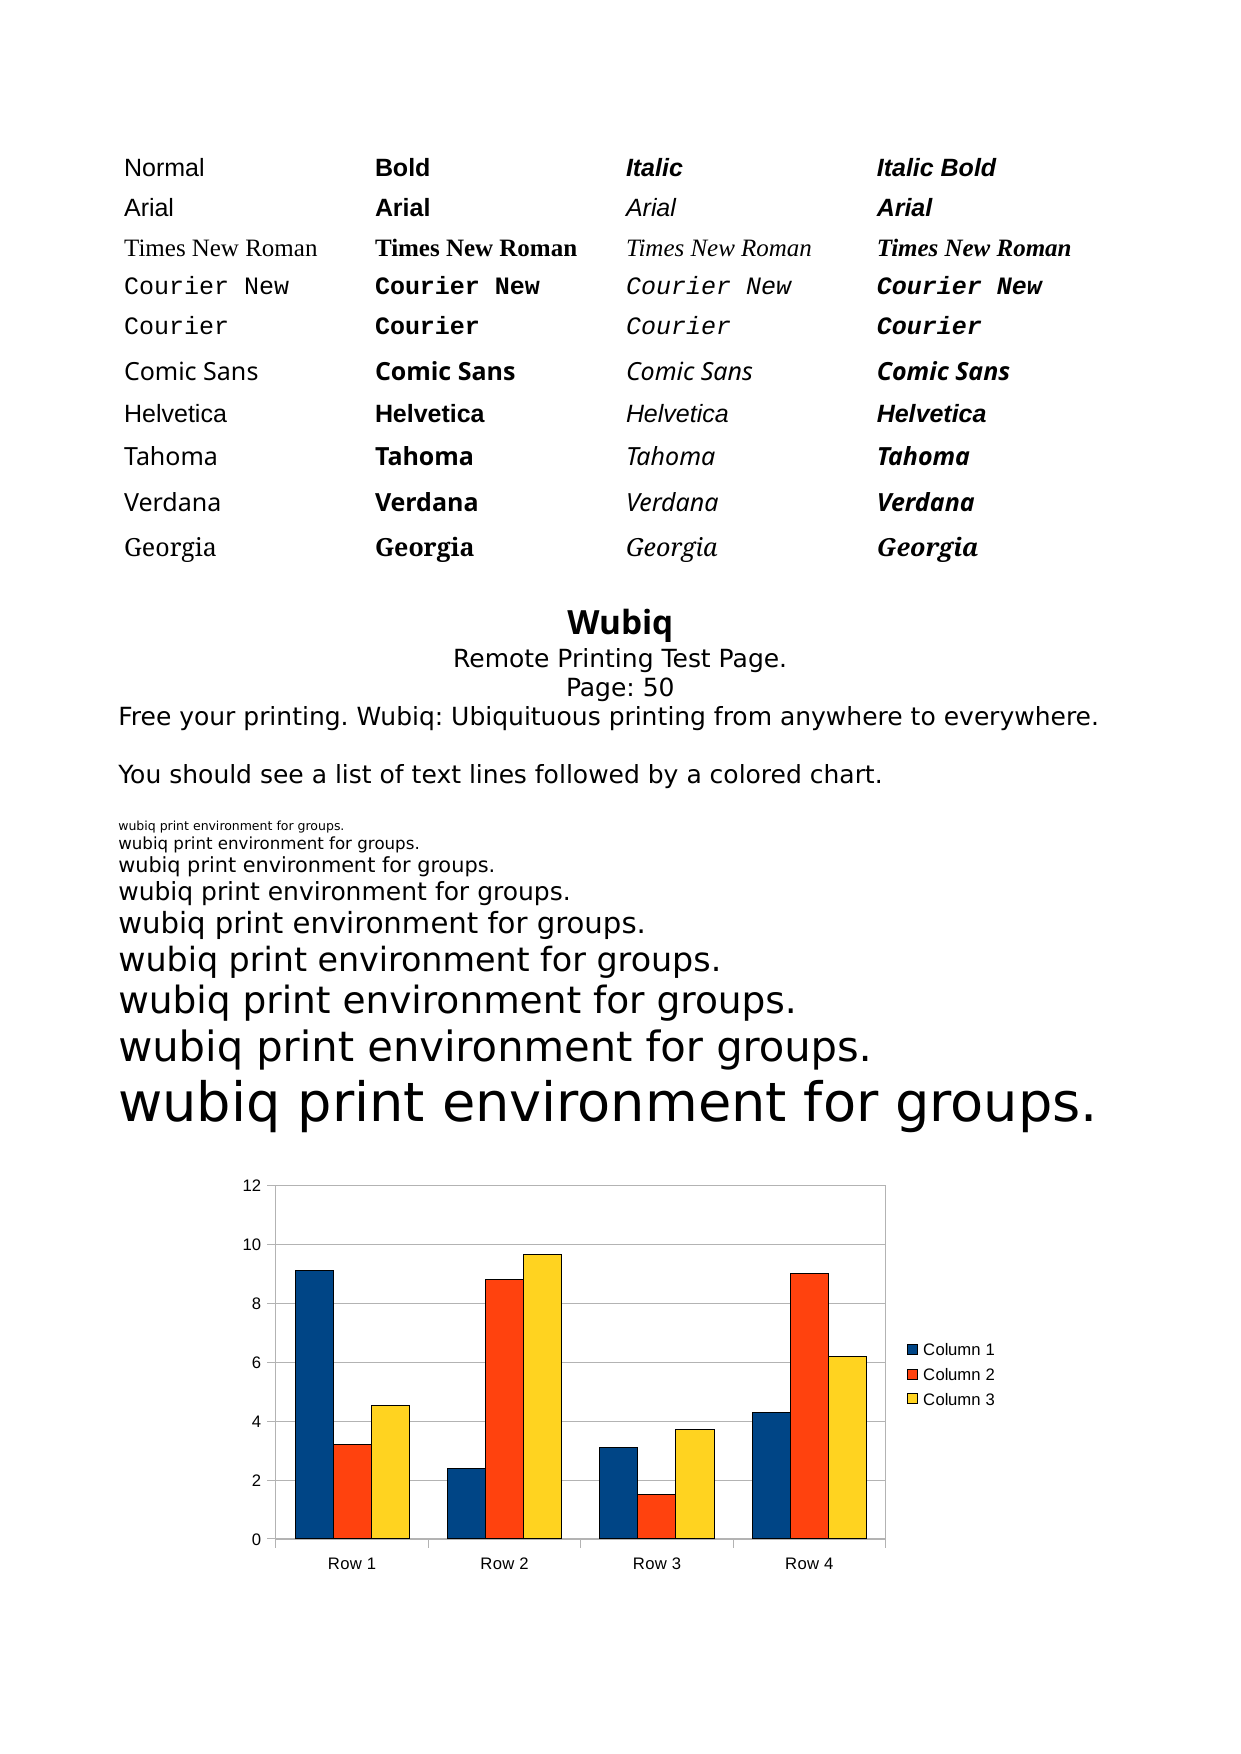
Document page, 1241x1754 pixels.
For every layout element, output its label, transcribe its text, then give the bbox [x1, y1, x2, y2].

table_cell Times New Roman [118, 228, 369, 268]
table_cell Georgia [620, 524, 871, 570]
table_cell Courier [620, 308, 871, 347]
text wubiq print environment for groups. [118, 906, 1122, 940]
text wubiq print environment for groups. [118, 1071, 1122, 1134]
table_cell Courier New [871, 268, 1122, 308]
table_cell Comic Sans [871, 348, 1122, 393]
table_cell Arial [871, 188, 1122, 228]
table_cell Helvetica [118, 393, 369, 433]
table_cell Courier [369, 308, 620, 347]
table_cell Courier [118, 308, 369, 347]
table_cell Courier New [369, 268, 620, 308]
text wubiq print environment for groups. [118, 833, 1122, 853]
table_cell Times New Roman [369, 228, 620, 268]
table_cell Times New Roman [871, 228, 1122, 268]
table_cell Tahoma [369, 433, 620, 479]
text Remote Printing Test Page. [118, 644, 1122, 673]
table_cell Verdana [369, 479, 620, 524]
table_cell Tahoma [620, 433, 871, 479]
table_cell Verdana [118, 479, 369, 524]
text wubiq print environment for groups. [118, 877, 1122, 906]
text wubiq print environment for groups. [118, 979, 1122, 1023]
table_cell Georgia [871, 524, 1122, 570]
table_cell Comic Sans [620, 348, 871, 393]
table_cell Tahoma [118, 433, 369, 479]
table_cell Courier New [620, 268, 871, 308]
table_cell Arial [620, 188, 871, 228]
table_header Italic Bold [871, 147, 1122, 187]
table_header Italic [620, 147, 871, 187]
text wubiq print environment for groups. [118, 1023, 1122, 1071]
table_cell Helvetica [620, 393, 871, 433]
table_cell Arial [118, 188, 369, 228]
table_cell Courier New [118, 268, 369, 308]
table_cell Comic Sans [369, 348, 620, 393]
table_cell Comic Sans [118, 348, 369, 393]
table_cell Georgia [118, 524, 369, 570]
table_header Normal [118, 147, 369, 187]
text wubiq print environment for groups. [118, 853, 1122, 877]
table_cell Arial [369, 188, 620, 228]
table_cell Helvetica [369, 393, 620, 433]
text Page: 36 [118, 673, 1122, 702]
table_cell Georgia [369, 524, 620, 570]
text wubiq print environment for groups. [118, 819, 1122, 833]
table_cell Verdana [620, 479, 871, 524]
table_cell Verdana [871, 479, 1122, 524]
subtitle Wubiq [118, 598, 1122, 644]
table_header Bold [369, 147, 620, 187]
table_cell Tahoma [871, 433, 1122, 479]
text You should see a list of text lines followed by a colored chart. [118, 761, 1122, 790]
text Free your printing. Wubiq: Ubiquituous printing from anywhere to everywhere. [118, 702, 1122, 731]
table_cell Times New Roman [620, 228, 871, 268]
table_cell Courier [871, 308, 1122, 347]
table_cell Helvetica [871, 393, 1122, 433]
text wubiq print environment for groups. [118, 940, 1122, 979]
